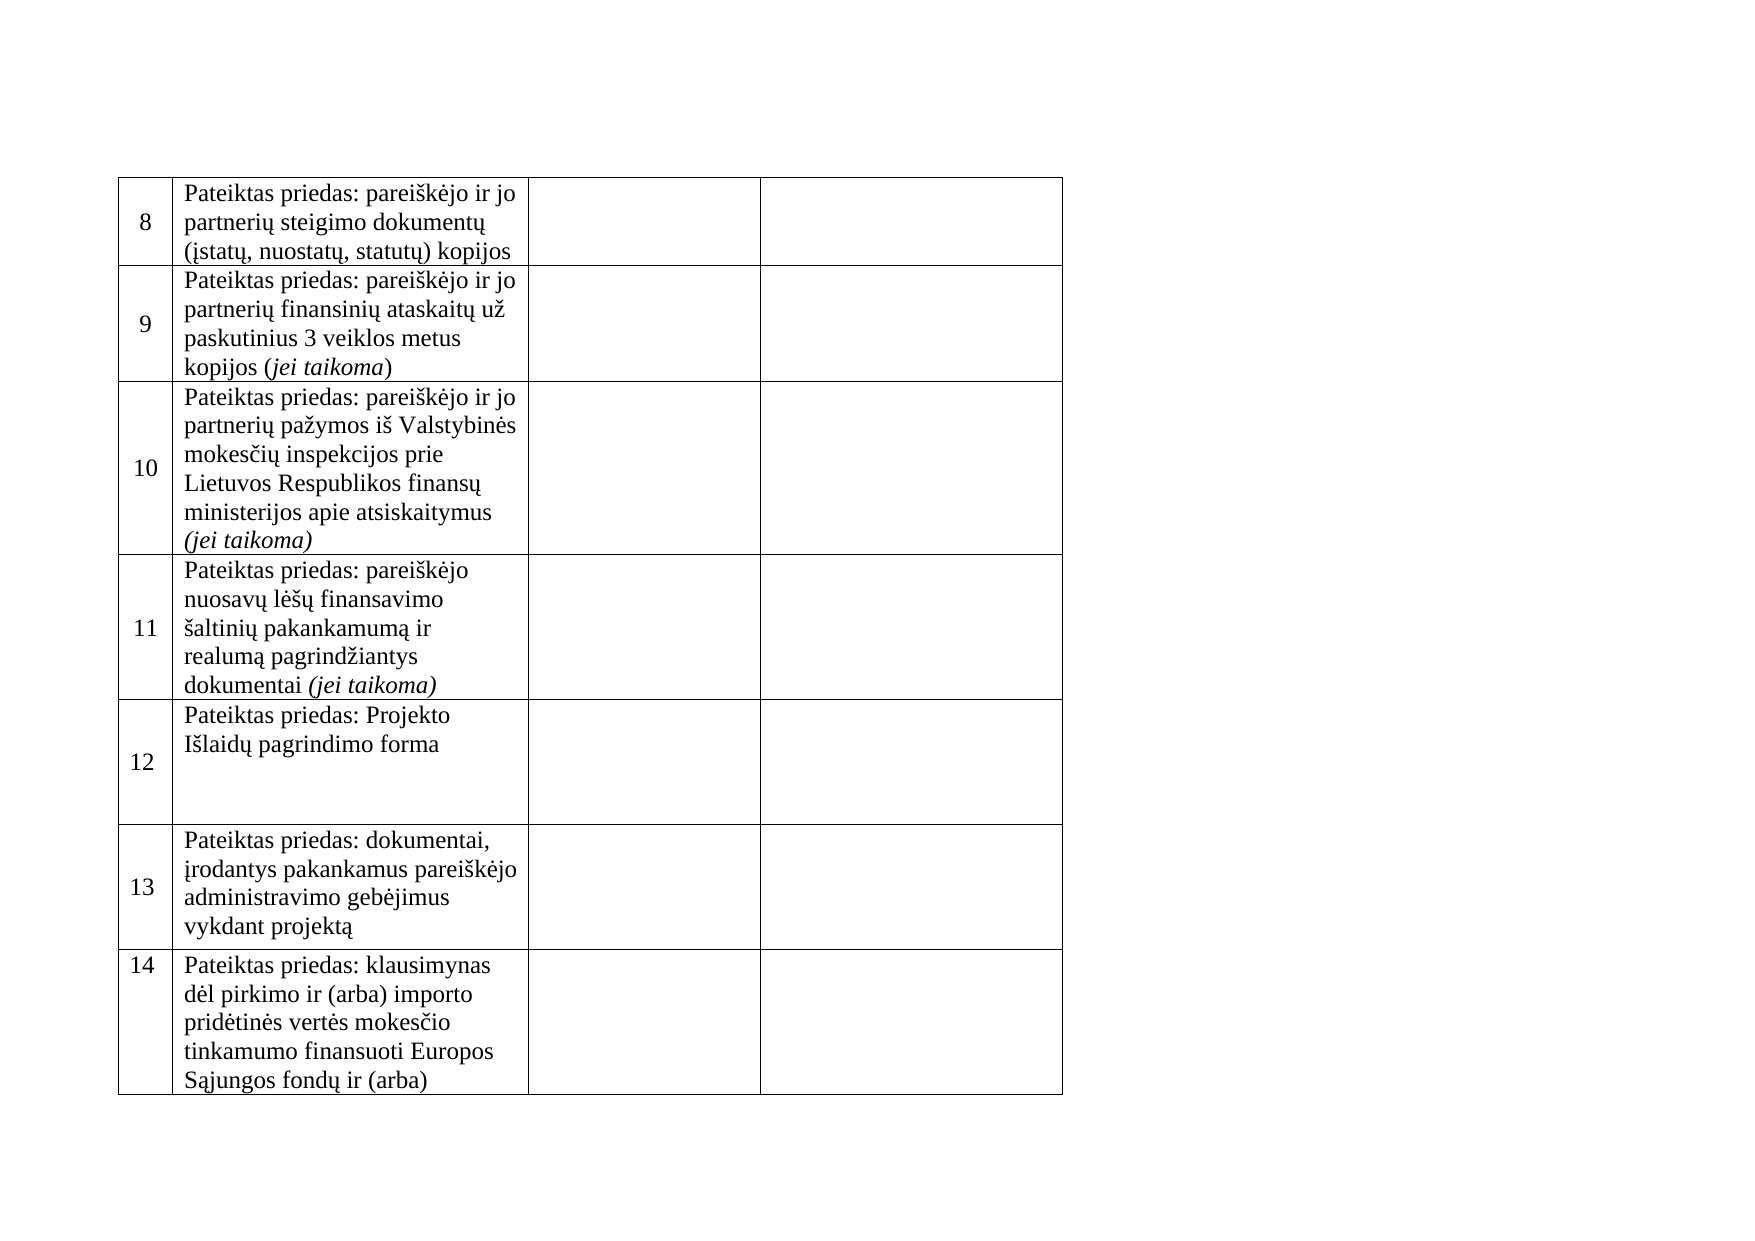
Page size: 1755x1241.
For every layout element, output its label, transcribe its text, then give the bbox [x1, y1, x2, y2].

table_cell [529, 700, 760, 824]
table_cell [761, 700, 1062, 824]
table_cell 13 [119, 825, 172, 949]
table_cell [529, 266, 760, 381]
table_cell Pateiktas priedas: pareiškėjo ir jo partnerių steigimo dokumentų (įstatų, nuostatų, statutų) kopijos [173, 178, 528, 264]
table_cell [761, 825, 1062, 949]
table_cell Pateiktas priedas: dokumentai, įrodantys pakankamus pareiškėjo administravimo gebėjimus vykdant projektą [173, 825, 528, 949]
table_cell Pateiktas priedas: Projekto Išlaidų pagrindimo forma [173, 700, 528, 824]
table_cell [761, 382, 1062, 554]
table_cell Pateiktas priedas: pareiškėjo ir jo partnerių pažymos iš Valstybinės mokesčių inspekcijos prie Lietuvos Respublikos finansų ministerijos apie atsiskaitymus (jei taikoma) [173, 382, 528, 554]
table_cell [761, 950, 1062, 1094]
table_cell Pateiktas priedas: pareiškėjo ir jo partnerių finansinių ataskaitų už paskutinius 3 veiklos metus kopijos (jei taikoma) [173, 266, 528, 381]
table_cell [529, 825, 760, 949]
table_cell [761, 178, 1062, 264]
table_cell 8 [119, 178, 172, 264]
table_cell 9 [119, 266, 172, 381]
table_cell [529, 382, 760, 554]
table_cell [529, 555, 760, 699]
table_cell Pateiktas priedas: klausimynas dėl pirkimo ir (arba) importo pridėtinės vertės mokesčio tinkamumo finansuoti Europos Sąjungos fondų ir (arba) [173, 950, 528, 1094]
table_cell [761, 266, 1062, 381]
table_cell 14 [119, 950, 172, 1094]
table_cell [529, 178, 760, 264]
table_cell 12 [119, 700, 172, 824]
table_cell Pateiktas priedas: pareiškėjo nuosavų lėšų finansavimo šaltinių pakankamumą ir realumą pagrindžiantys dokumentai (jei taikoma) [173, 555, 528, 699]
table_cell 10 [119, 382, 172, 554]
table_cell [529, 950, 760, 1094]
table_cell 11 [119, 555, 172, 699]
table_cell [761, 555, 1062, 699]
